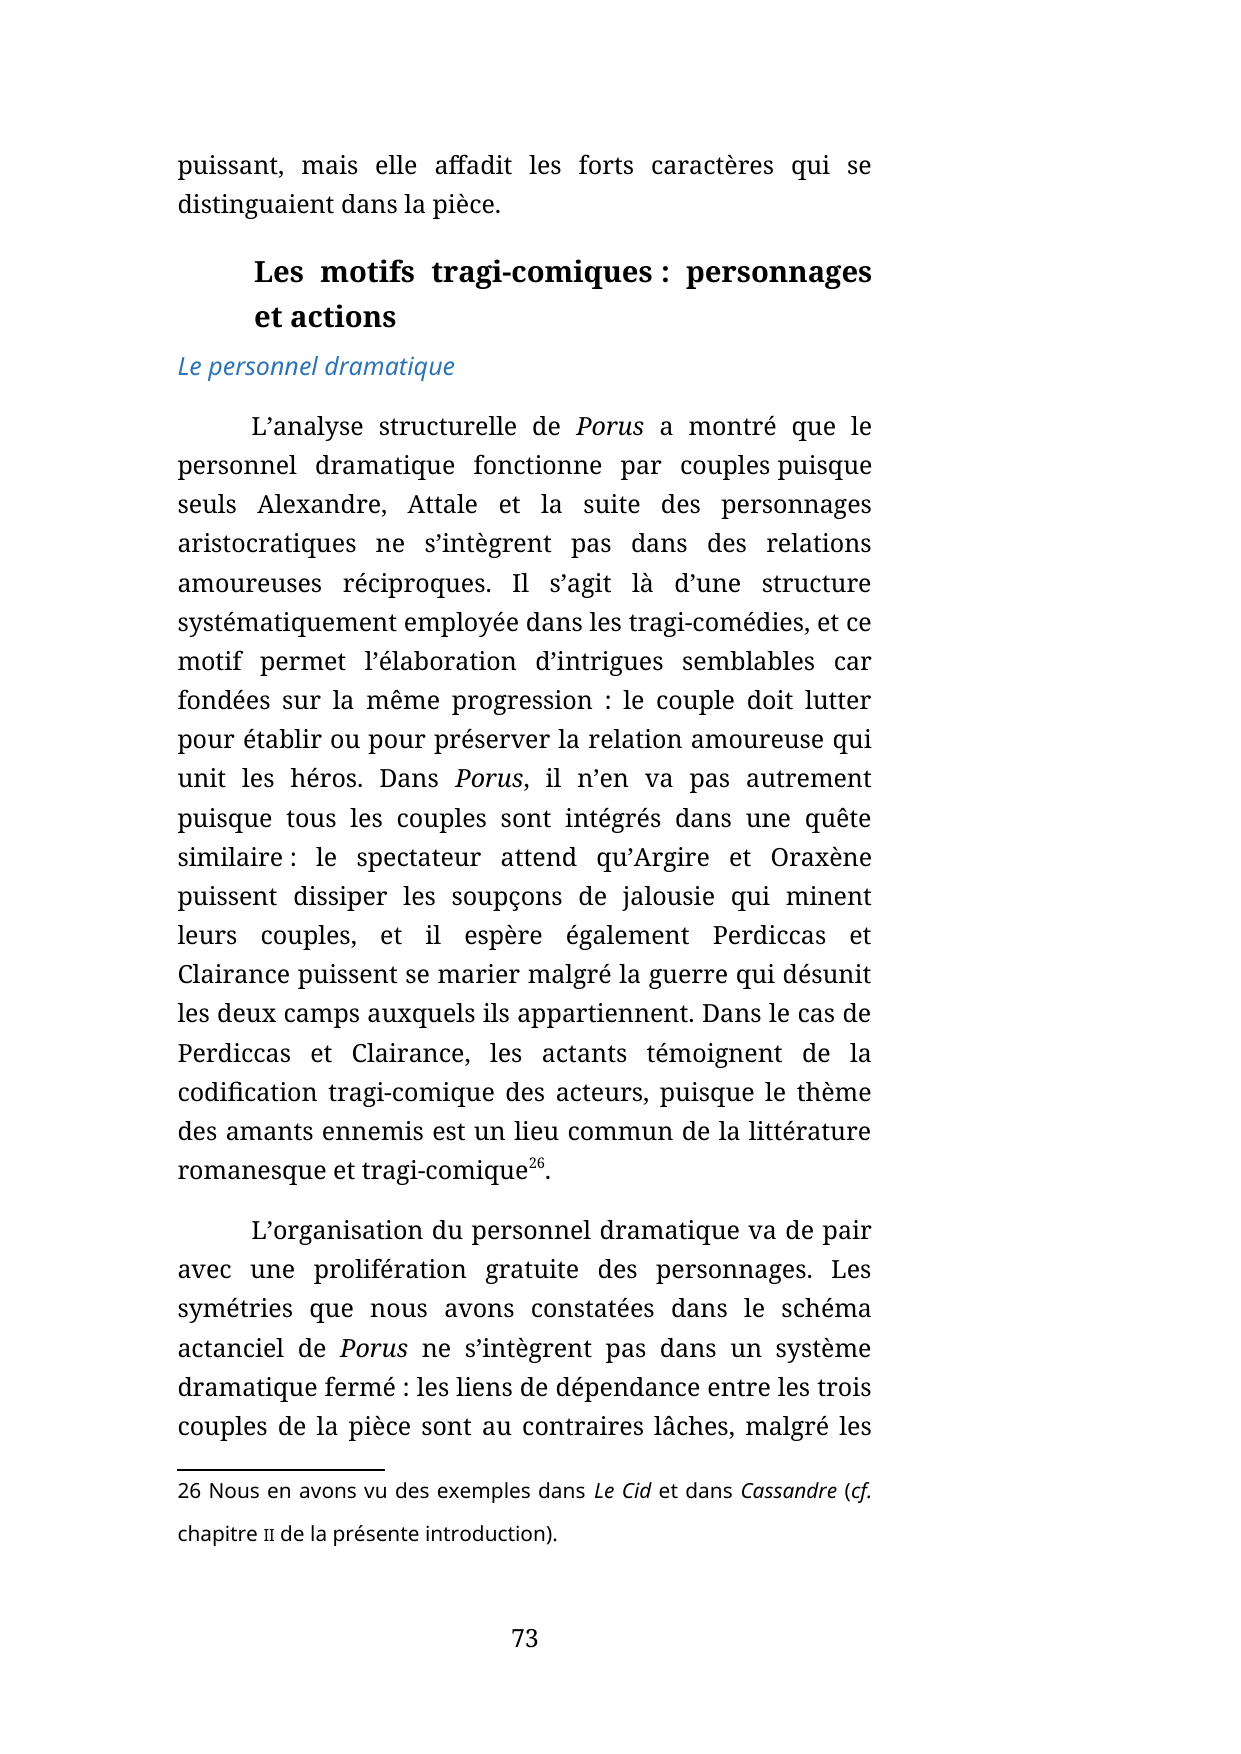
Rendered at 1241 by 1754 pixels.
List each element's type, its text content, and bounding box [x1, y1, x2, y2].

text Nous en avons vu des exemples dans Le Cid et dans Cassandre (cf. chapitre ii de la présente introduction). [177, 1476, 872, 1547]
subtitle Les motifs tragi-comiques : personnages et actions [254, 251, 872, 336]
subtitle Le personnel dramatique [177, 348, 872, 383]
text puissant, mais elle affadit les forts caractères qui se distinguaient dans la pièce. [177, 148, 872, 221]
text L’organisation du personnel dramatique va de pair avec une prolifération gratuite des personnages. Les symétries que nous avons constatées dans le schéma actanciel de Porus ne s’intègrent pas dans un système dramatique fermé : les liens de dépendance entre les trois couples de la pièce sont au contraires lâches, malgré les [177, 1213, 872, 1443]
text L’analyse structurelle de Porus a montré que le personnel dramatique fonctionne par couples puisque seuls Alexandre, Attale et la suite des personnages aristocratiques ne s’intègrent pas dans des relations amoureuses réciproques. Il s’agit là d’une structure systématiquement employée dans les tragi-comédies, et ce motif permet l’élaboration d’intrigues semblables car fondées sur la même progression : le couple doit lutter pour établir ou pour préserver la relation amoureuse qui unit les héros. Dans Porus, il n’en va pas autrement puisque tous les couples sont intégrés dans une quête similaire : le spectateur attend qu’Argire et Oraxène puissent dissiper les soupçons de jalousie qui minent leurs couples, et il espère également Perdiccas et Clairance puissent se marier malgré la guerre qui désunit les deux camps auxquels ils appartiennent. Dans le cas de Perdiccas et Clairance, les actants témoignent de la codification tragi-comique des acteurs, puisque le thème des amants ennemis est un lieu commun de la littérature romanesque et tragi-comique. [177, 408, 872, 1187]
